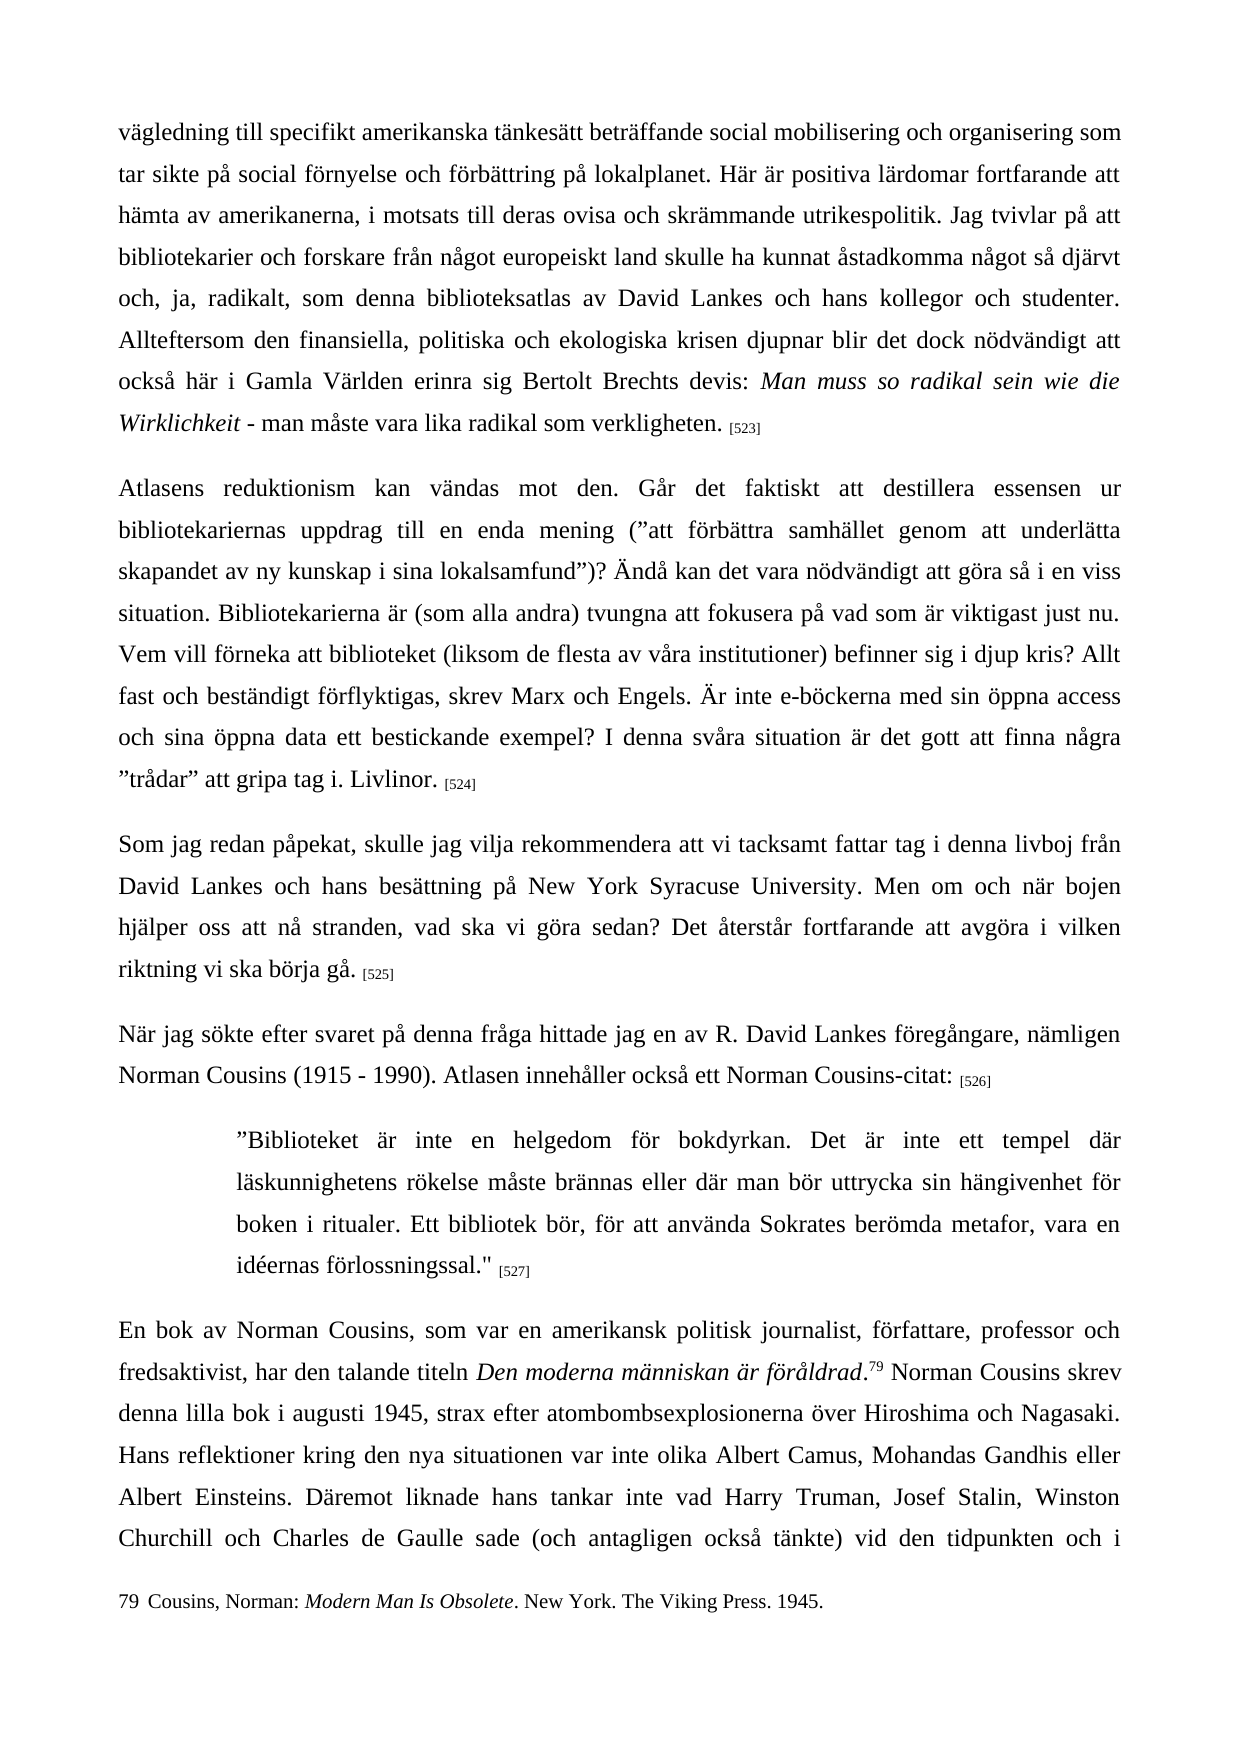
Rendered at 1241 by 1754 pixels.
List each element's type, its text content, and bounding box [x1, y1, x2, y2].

text Cousins, Norman: Modern Man Is Obsolete. New York. The Viking Press. 1945. [118, 1589, 1122, 1613]
text vägledning till specifikt amerikanska tänkesätt beträffande social mobilisering och organisering som tar sikte på social förnyelse och förbättring på lokalplanet. Här är positiva lärdomar fortfarande att hämta av amerikanerna, i motsats till deras ovisa och skrämmande utrikespolitik. Jag tvivlar på att bibliotekarier och forskare från något europeiskt land skulle ha kunnat åstadkomma något så djärvt och, ja, radikalt, som denna biblioteksatlas av David Lankes och hans kollegor och studenter. Allteftersom den finansiella, politiska och ekologiska krisen djupnar blir det dock nödvändigt att också här i Gamla Världen erinra sig Bertolt Brechts devis: Man muss so radikal sein wie die Wirklichkeit - man måste vara lika radikal som verkligheten. [523] [118, 118, 1122, 437]
text En bok av Norman Cousins, som var en amerikansk politisk journalist, författare, professor och fredsaktivist, har den talande titeln Den moderna människan är föråldrad. Norman Cousins skrev denna lilla bok i augusti 1945, strax efter atombombsexplosionerna över Hiroshima och Nagasaki. Hans reflektioner kring den nya situationen var inte olika Albert Camus, Mohandas Gandhis eller Albert Einsteins. Däremot liknade hans tankar inte vad Harry Truman, Josef Stalin, Winston Churchill och Charles de Gaulle sade (och antagligen också tänkte) vid den tidpunkten och i [118, 1316, 1122, 1552]
text Som jag redan påpekat, skulle jag vilja rekommendera att vi tacksamt fattar tag i denna livboj från David Lankes och hans besättning på New York Syracuse University. Men om och när bojen hjälper oss att nå stranden, vad ska vi göra sedan? Det återstår fortfarande att avgöra i vilken riktning vi ska börja gå. [525] [118, 830, 1122, 983]
text Atlasens reduktionism kan vändas mot den. Går det faktiskt att destillera essensen ur bibliotekariernas uppdrag till en enda mening (”att förbättra samhället genom att underlätta skapandet av ny kunskap i sina lokalsamfund”)? Ändå kan det vara nödvändigt att göra så i en viss situation. Bibliotekarierna är (som alla andra) tvungna att fokusera på vad som är viktigast just nu. Vem vill förneka att biblioteket (liksom de flesta av våra institutioner) befinner sig i djup kris? Allt fast och beständigt förflyktigas, skrev Marx och Engels. Är inte e-böckerna med sin öppna access och sina öppna data ett bestickande exempel? I denna svåra situation är det gott att finna några ”trådar” att gripa tag i. Livlinor. [524] [118, 474, 1122, 793]
text ”Biblioteket är inte en helgedom för bokdyrkan. Det är inte ett tempel där läskunnighetens rökelse måste brännas eller där man bör uttrycka sin hängivenhet för boken i ritualer. Ett bibliotek bör, för att använda Sokrates berömda metafor, vara en idéernas förlossningssal." [527] [236, 1127, 1122, 1279]
text När jag sökte efter svaret på denna fråga hittade jag en av R. David Lankes föregångare, nämligen Norman Cousins (1915 - 1990). Atlasen innehåller också ett Norman Cousins-citat: [526] [118, 1020, 1122, 1089]
